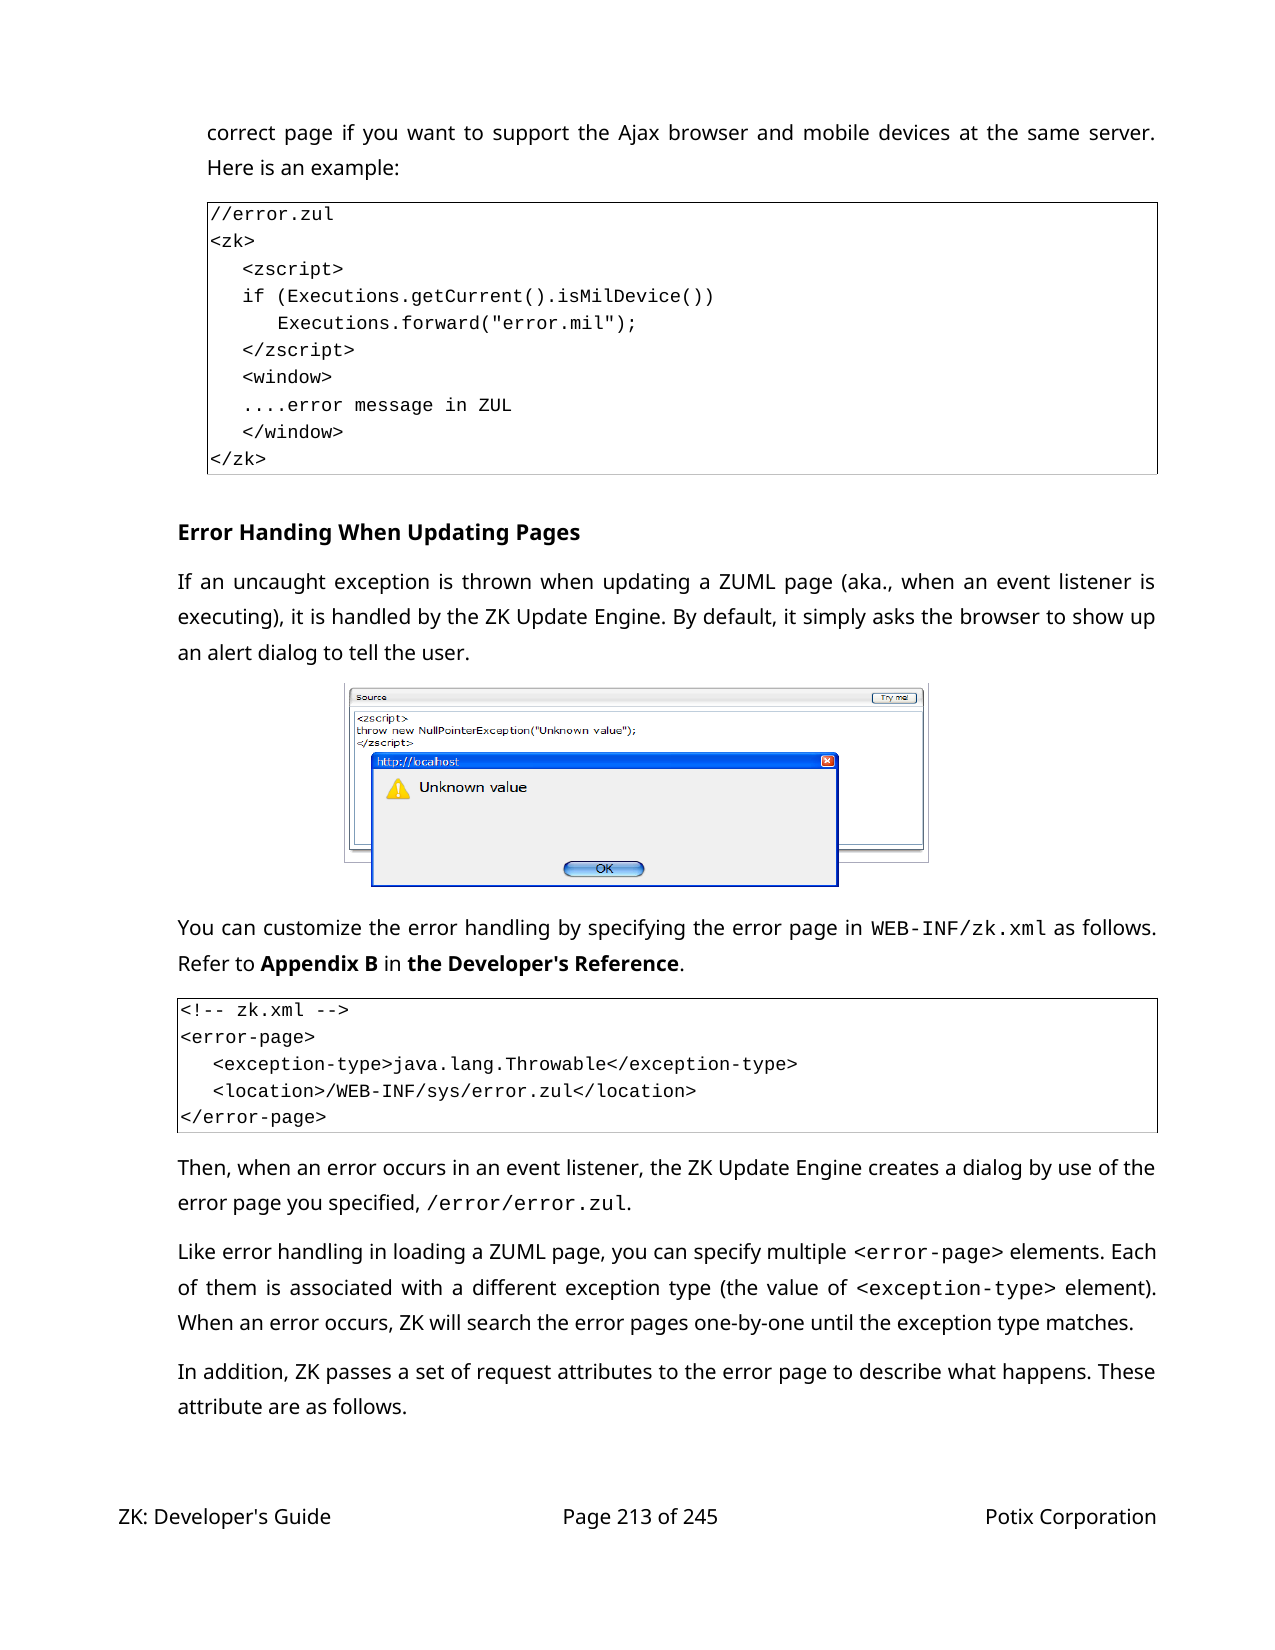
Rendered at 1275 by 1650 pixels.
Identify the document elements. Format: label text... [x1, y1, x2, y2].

text You can customize the error handling by specifying the error page in WEB-INF/zk.xml as follows. Refer to Appendix B in the Developer's Reference. [177, 913, 1157, 977]
text If an uncaught exception is thrown when updating a ZUML page (aka., when an event listener is executing), it is handled by the ZK Update Engine. By default, it simply asks the browser to show up an alert dialog to tell the user. [177, 567, 1157, 666]
text <!-- zk.xml --> [178, 999, 1157, 1022]
picture [342, 683, 933, 889]
subtitle Error Handing When Updating Pages [177, 517, 1157, 547]
text In addition, ZK passes a set of request attributes to the error page to describe what happens. These attribute are as follows. [177, 1357, 1157, 1421]
text <error-page> [178, 1025, 1157, 1049]
text if (Executions.getCurrent().isMilDevice()) [208, 284, 1157, 308]
text </window> [208, 420, 1157, 444]
text Executions.forward("error.mil"); [208, 311, 1157, 335]
text <window> [208, 365, 1157, 389]
text Then, when an error occurs in an event listener, the ZK Update Engine creates a dialog by use of the error page you specified, /error/error.zul. [177, 1153, 1157, 1217]
text Like error handling in loading a ZUML page, you can specify multiple <error-page> elements. Each of them is associated with a different exception type (the value of <exception-type> element). When an error occurs, ZK will search the error pages one-by-one until the exception type matches. [177, 1237, 1157, 1337]
text <zk> [208, 229, 1157, 254]
text </zk> [208, 447, 1157, 474]
text ....error message in ZUL [208, 392, 1157, 417]
text //error.zul [208, 203, 1157, 226]
text correct page if you want to support the Ajax browser and mobile devices at the same server. Here is an example: [207, 118, 1157, 182]
text </zscript> [208, 338, 1157, 362]
text <zscript> [208, 257, 1157, 281]
text <exception-type>java.lang.Throwable</exception-type> <location>/WEB-INF/sys/error.zul</location> </error-page> [178, 1052, 1157, 1132]
